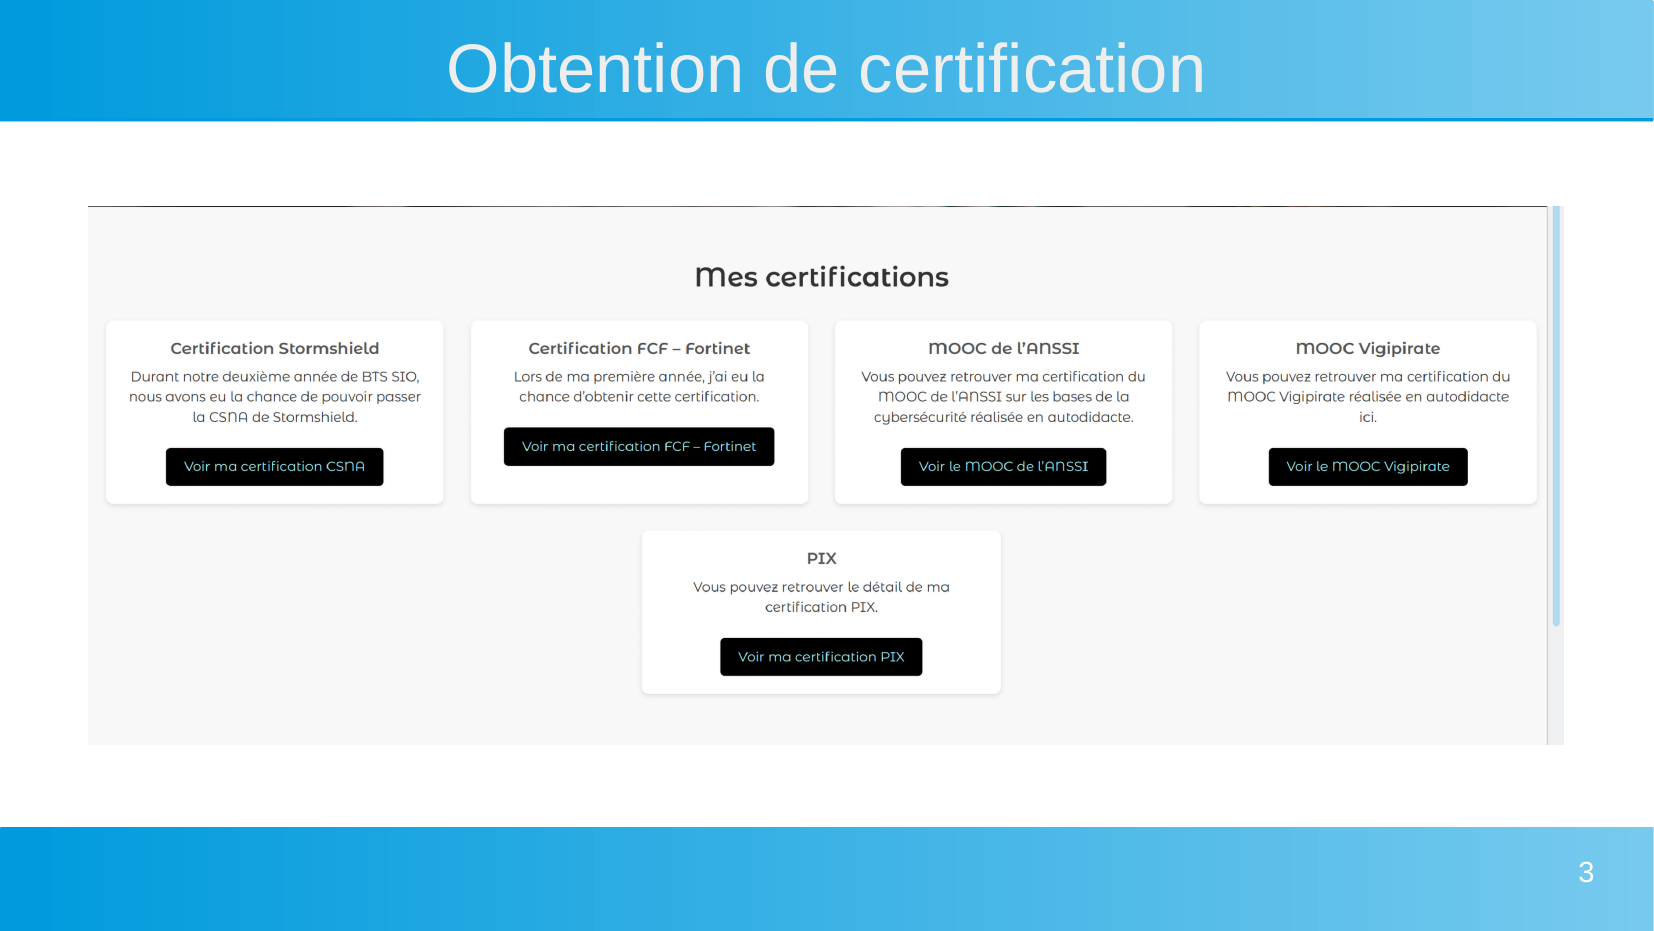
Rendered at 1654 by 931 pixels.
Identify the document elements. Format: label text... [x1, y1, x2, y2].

picture [88, 206, 1564, 745]
title Obtention de certification [59, 29, 1595, 108]
